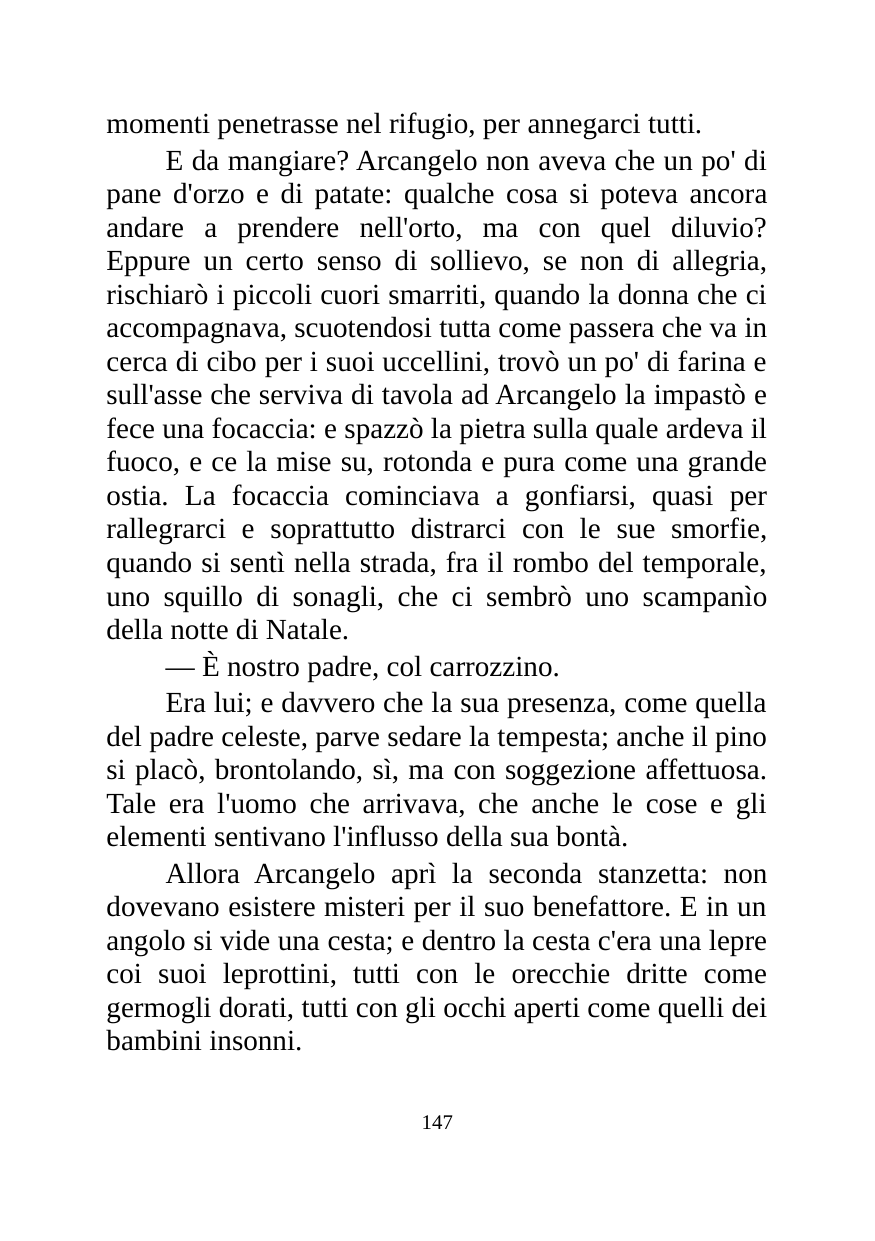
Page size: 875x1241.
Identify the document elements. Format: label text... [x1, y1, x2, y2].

text momenti penetrasse nel rifugio, per annegarci tutti. [106, 106, 768, 140]
text — È nostro padre, col carrozzino. [106, 649, 768, 682]
text Era lui; e davvero che la sua presenza, come quella del padre celeste, parve sedare la tempesta; anche il pino si placò, brontolando, sì, ma con soggezione affettuosa. Tale era l'uomo che arrivava, che anche le cose e gli elementi sentivano l'influsso della sua bontà. [106, 685, 768, 853]
text E da mangiare? Arcangelo non aveva che un po' di pane d'orzo e di patate: qualche cosa si poteva ancora andare a prendere nell'orto, ma con quel diluvio? Eppure un certo senso di sollievo, se non di allegria, rischiarò i piccoli cuori smarriti, quando la donna che ci accompagnava, scuotendosi tutta come passera che va in cerca di cibo per i suoi uccellini, trovò un po' di farina e sull'asse che serviva di tavola ad Arcangelo la impastò e fece una focaccia: e spazzò la pietra sulla quale ardeva il fuoco, e ce la mise su, rotonda e pura come una grande ostia. La focaccia cominciava a gonfiarsi, quasi per rallegrarci e soprattutto distrarci con le sue smorfie, quando si sentì nella strada, fra il rombo del temporale, uno squillo di sonagli, che ci sembrò uno scampanìo della notte di Natale. [106, 143, 768, 646]
text Allora Arcangelo aprì la seconda stanzetta: non dovevano esistere misteri per il suo benefattore. E in un angolo si vide una cesta; e dentro la cesta c'era una lepre coi suoi leprottini, tutti con le orecchie dritte come germogli dorati, tutti con gli occhi aperti come quelli dei bambini insonni. [106, 856, 768, 1057]
